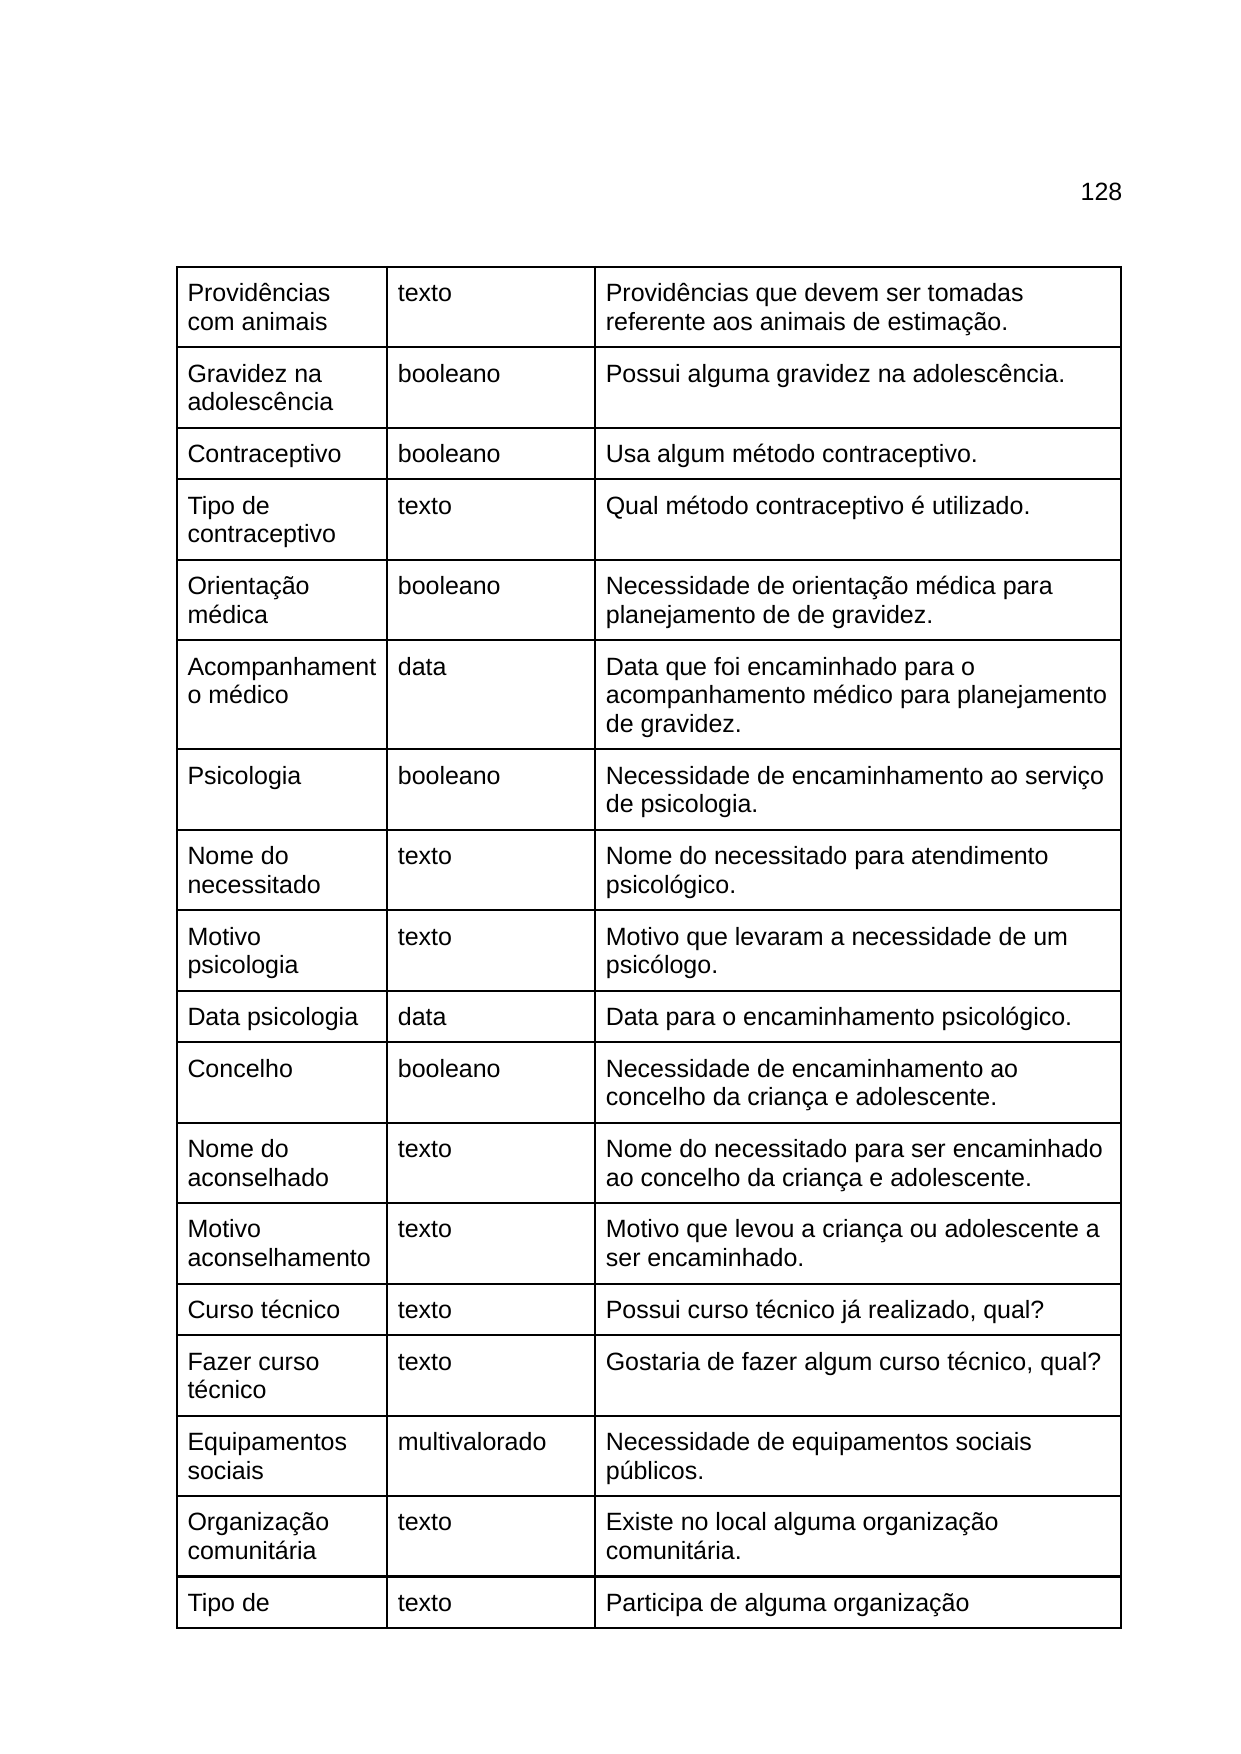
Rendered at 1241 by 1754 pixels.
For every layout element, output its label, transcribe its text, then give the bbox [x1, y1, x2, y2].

table_cell data [388, 641, 594, 748]
table_cell Concelho [178, 1043, 386, 1122]
table_cell Data que foi encaminhado para o acompanhamento médico para planejamento de gravidez. [596, 641, 1120, 748]
table_cell texto [388, 831, 594, 909]
table_cell Motivo que levou a criança ou adolescente a ser encaminhado. [596, 1204, 1120, 1282]
table_cell texto [388, 911, 594, 989]
table_cell Psicologia [178, 750, 386, 829]
table_cell multivalorado [388, 1417, 594, 1495]
table_cell Data para o encaminhamento psicológico. [596, 992, 1120, 1041]
table_cell Tipo de contraceptivo [178, 480, 386, 559]
table_cell Providências que devem ser tomadas referente aos animais de estimação. [596, 268, 1120, 346]
table_cell texto [388, 1204, 594, 1282]
table_cell booleano [388, 348, 594, 427]
table_cell Necessidade de equipamentos sociais públicos. [596, 1417, 1120, 1495]
table_cell booleano [388, 561, 594, 639]
table_cell booleano [388, 750, 594, 829]
table_cell Nome do necessitado para atendimento psicológico. [596, 831, 1120, 909]
table_cell Usa algum método contraceptivo. [596, 429, 1120, 478]
table_cell Fazer curso técnico [178, 1336, 386, 1414]
table_cell Curso técnico [178, 1285, 386, 1334]
table_cell Motivo que levaram a necessidade de um psicólogo. [596, 911, 1120, 989]
table_cell Necessidade de encaminhamento ao serviço de psicologia. [596, 750, 1120, 829]
table_cell Motivo psicologia [178, 911, 386, 989]
table_cell texto [388, 1124, 594, 1202]
table_cell Gravidez na adolescência [178, 348, 386, 427]
table_cell Motivo aconselhamento [178, 1204, 386, 1282]
table_cell Orientação médica [178, 561, 386, 639]
table_cell Providências com animais [178, 268, 386, 346]
table_cell Possui alguma gravidez na adolescência. [596, 348, 1120, 427]
table_cell Equipamentos sociais [178, 1417, 386, 1495]
table_cell Nome do necessitado para ser encaminhado ao concelho da criança e adolescente. [596, 1124, 1120, 1202]
table_cell Necessidade de orientação médica para planejamento de de gravidez. [596, 561, 1120, 639]
table_cell texto [388, 1497, 594, 1575]
table_cell Possui curso técnico já realizado, qual? [596, 1285, 1120, 1334]
table_cell Acompanhamento médico [178, 641, 386, 748]
table_cell Participa de alguma organização [596, 1578, 1120, 1627]
table_cell Necessidade de encaminhamento ao concelho da criança e adolescente. [596, 1043, 1120, 1122]
table_cell booleano [388, 429, 594, 478]
table_cell Gostaria de fazer algum curso técnico, qual? [596, 1336, 1120, 1414]
table_cell Data psicologia [178, 992, 386, 1041]
table_cell Existe no local alguma organização comunitária. [596, 1497, 1120, 1575]
table_cell Nome do aconselhado [178, 1124, 386, 1202]
table_cell Qual método contraceptivo é utilizado. [596, 480, 1120, 559]
table_cell texto [388, 1285, 594, 1334]
table_cell texto [388, 1578, 594, 1627]
table_cell texto [388, 268, 594, 346]
table_cell Organização comunitária [178, 1497, 386, 1575]
table_cell texto [388, 1336, 594, 1414]
table_cell Contraceptivo [178, 429, 386, 478]
table_cell booleano [388, 1043, 594, 1122]
table_cell texto [388, 480, 594, 559]
table_cell Nome do necessitado [178, 831, 386, 909]
table_cell data [388, 992, 594, 1041]
table_cell Tipo de [178, 1578, 386, 1627]
